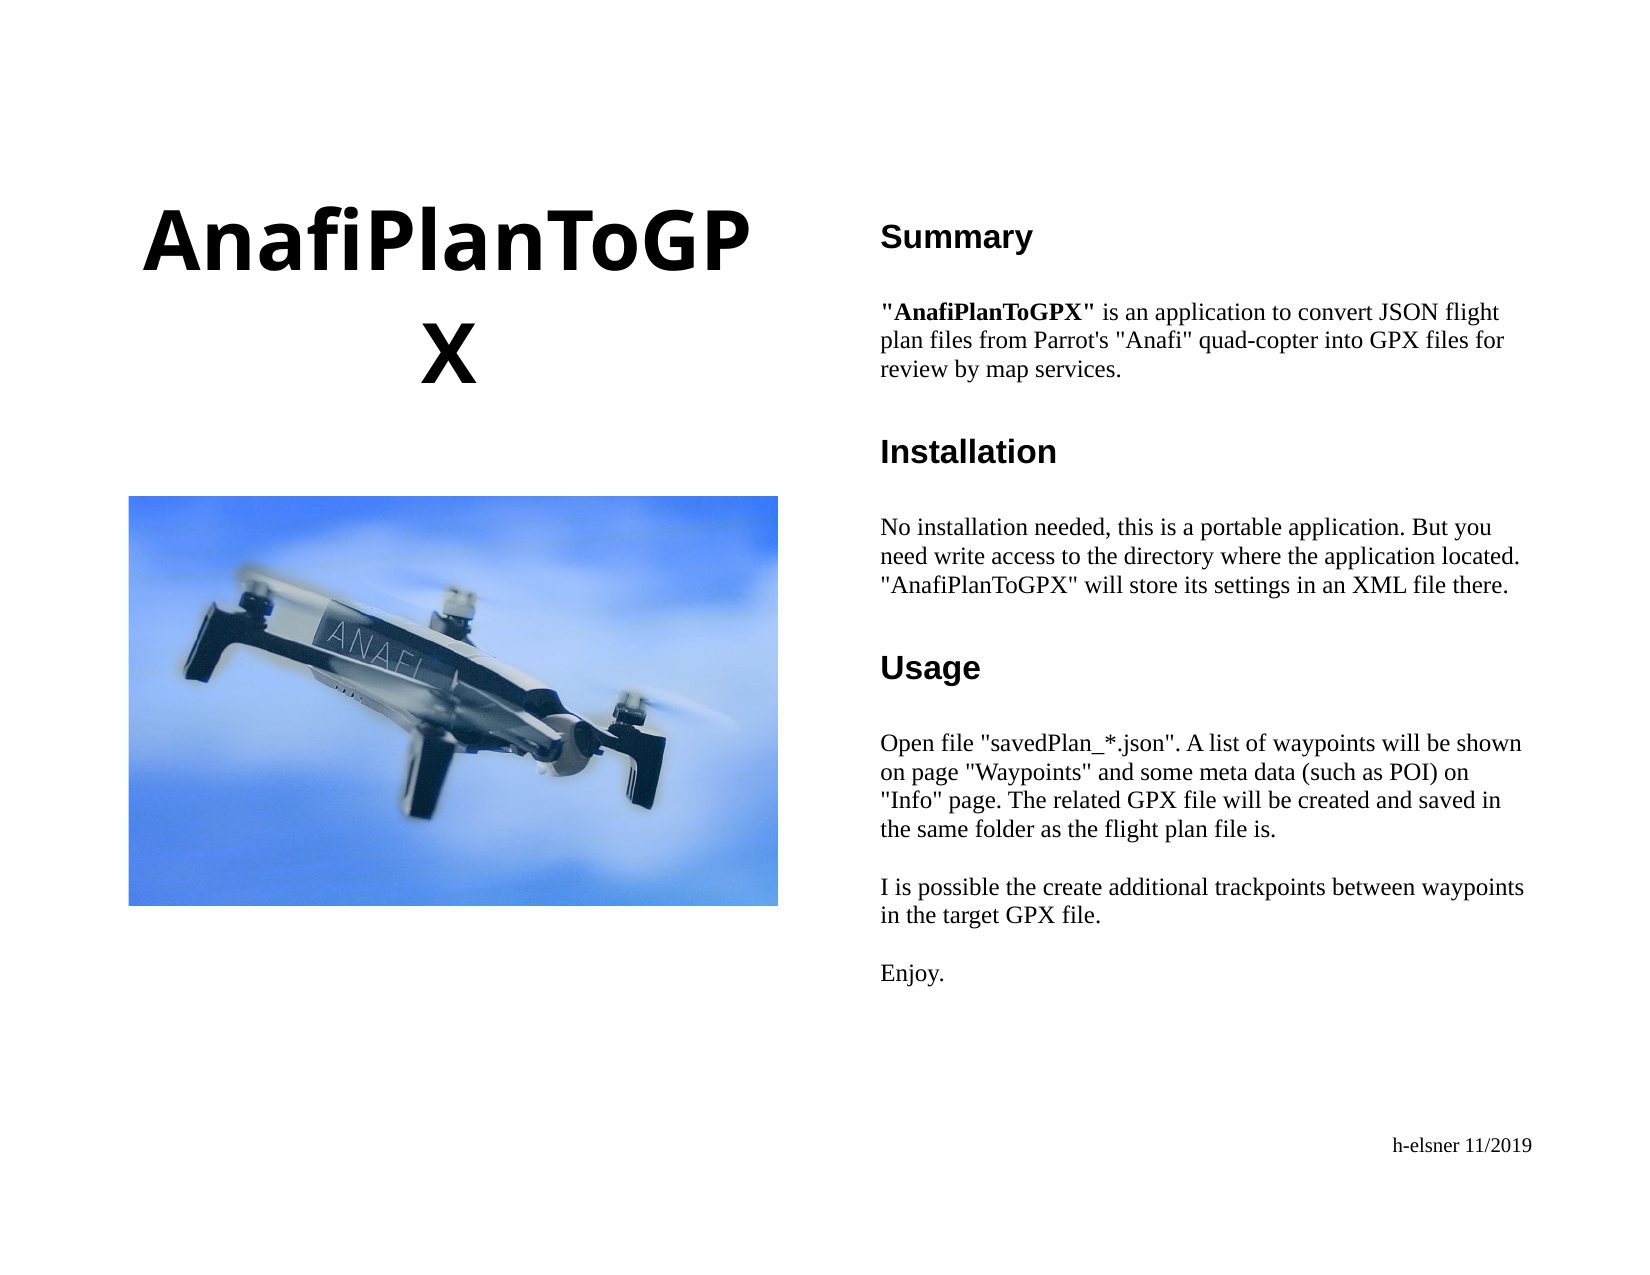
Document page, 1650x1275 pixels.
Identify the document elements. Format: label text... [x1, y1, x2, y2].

picture [128, 496, 778, 906]
table_header AnafiPlanToGPX [118, 118, 779, 1103]
table_header Summary "AnafiPlanToGPX" is an application to convert JSON flight plan files from Parrot's "Anafi" quad-copter into GPX files for review by map services. Installation No installation needed, this is a portable application. But you need write access to the directory where the application located. "AnafiPlanToGPX" will store its settings in an XML file there. Usage Open file "savedPlan_*.json". A list of waypoints will be shown on page "Waypoints" and some meta data (such as POI) on "Info" page. The related GPX file will be created and saved in the same folder as the flight plan file is. I is possible the create additional trackpoints between waypoints in the target GPX file. Enjoy. [874, 118, 1532, 1103]
table_header [779, 118, 874, 1103]
